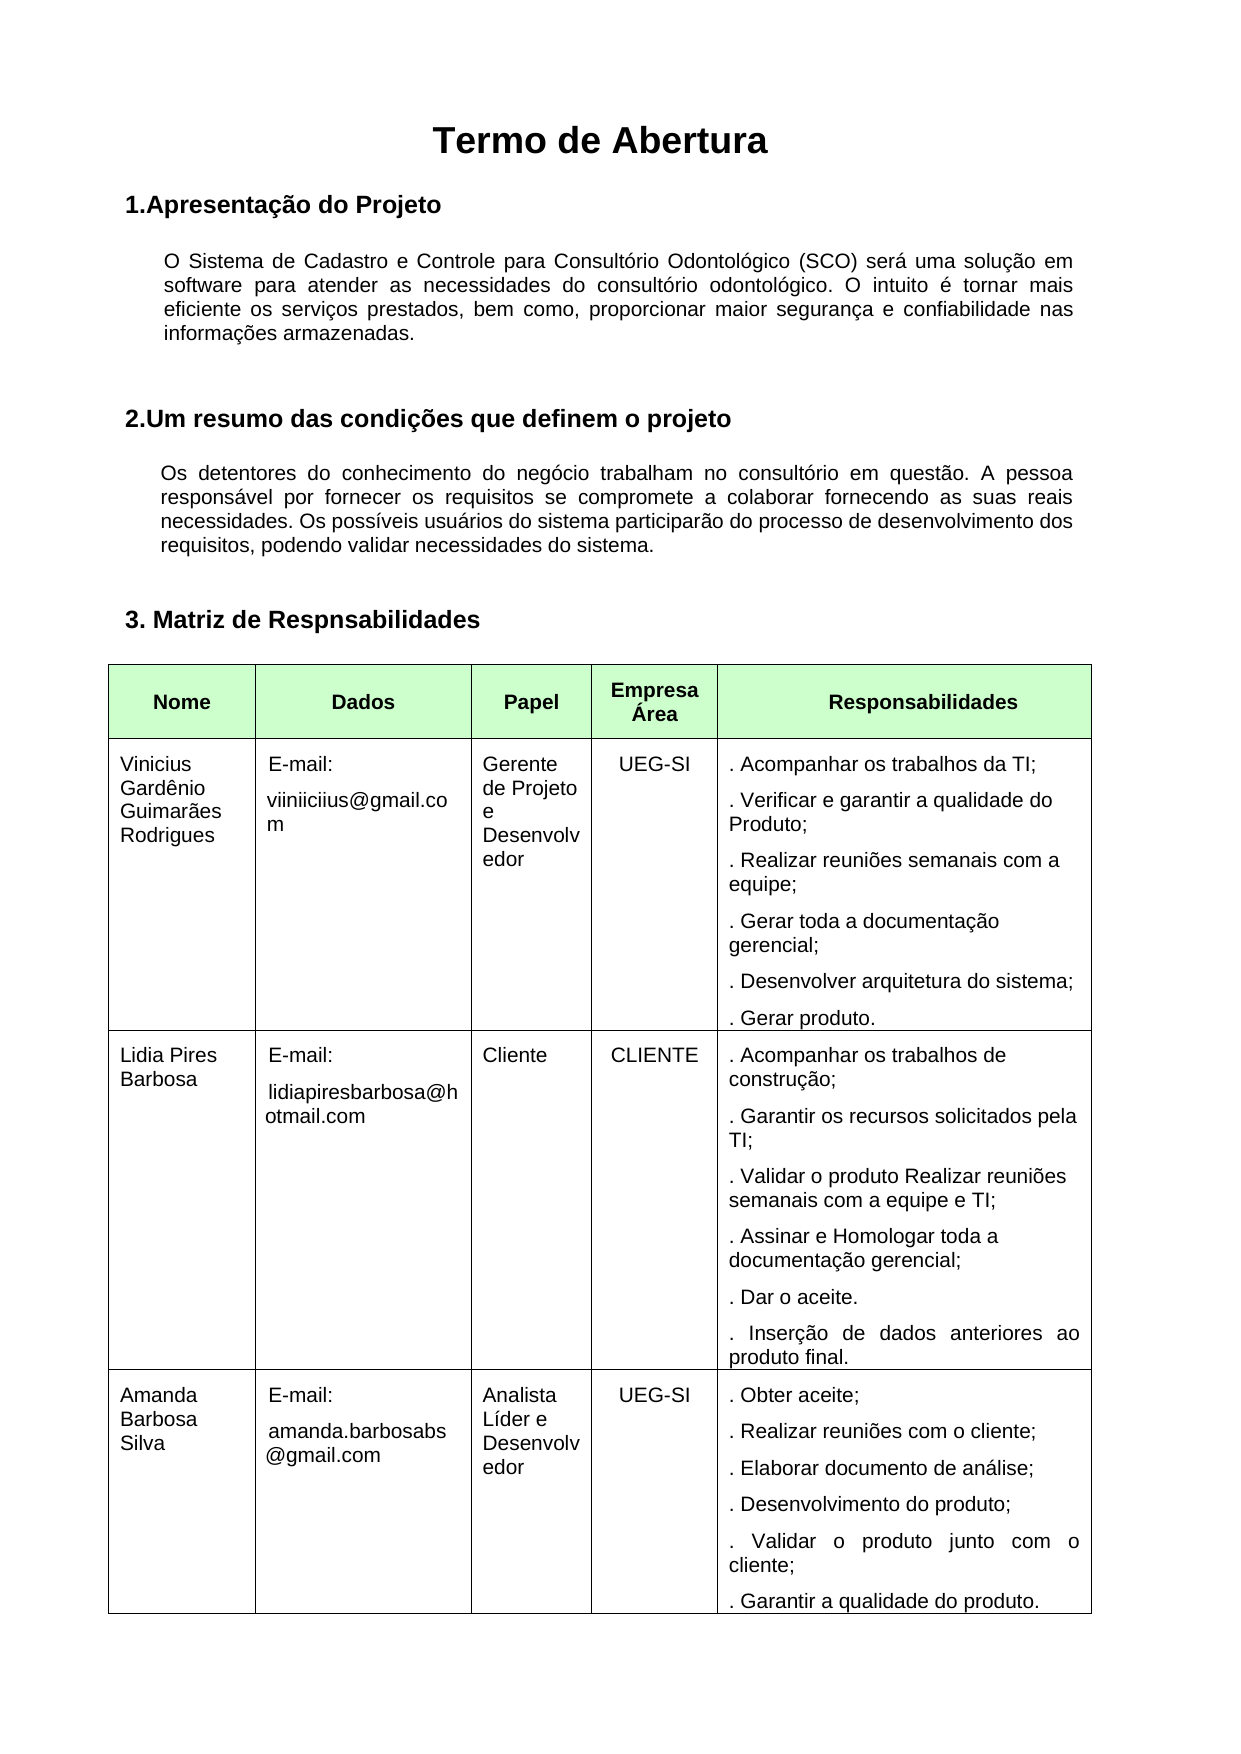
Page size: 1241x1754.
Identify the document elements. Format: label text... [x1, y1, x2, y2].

text O Sistema de Cadastro e Controle para Consultório Odontológico (SCO) será uma solução em software para atender as necessidades do consultório odontológico. O intuito é tornar mais eficiente os serviços prestados, bem como, proporcionar maior segurança e confiabilidade nas informações armazenadas. [164, 249, 1075, 345]
title Termo de Abertura [125, 118, 1075, 161]
table_cell Amanda Barbosa Silva [109, 1370, 255, 1613]
subtitle 3. Matriz de Respnsabilidades [125, 605, 1075, 634]
table_cell . Obter aceite; . Realizar reuniões com o cliente; . Elaborar documento de análise; . Desenvolvimento do produto; . Validar o produto junto com o cliente; . Garantir a qualidade do produto. [718, 1370, 1091, 1613]
table_cell . Acompanhar os trabalhos da TI; . Verificar e garantir a qualidade do Produto; . Realizar reuniões semanais com a equipe; . Gerar toda a documentação gerencial; . Desenvolver arquitetura do sistema; . Gerar produto. [718, 739, 1091, 1029]
table_cell UEG-SI [592, 739, 717, 1029]
table_header Responsabilidades [718, 665, 1091, 738]
subtitle Apresentação do Projeto [125, 190, 1075, 219]
table_cell E-mail: viiniiciius@gmail.com [256, 739, 471, 1029]
table_cell Lidia Pires Barbosa [109, 1031, 255, 1369]
table_cell Vinicius Gardênio Guimarães Rodrigues [109, 739, 255, 1029]
table_cell E-mail: lidiapiresbarbosa@hotmail.com [256, 1031, 471, 1369]
table_header Nome [109, 665, 255, 738]
table_cell . Acompanhar os trabalhos de construção; . Garantir os recursos solicitados pela TI; . Validar o produto Realizar reuniões semanais com a equipe e TI; . Assinar e Homologar toda a documentação gerencial; . Dar o aceite. . Inserção de dados anteriores ao produto final. [718, 1031, 1091, 1369]
table_cell E-mail: amanda.barbosabs@gmail.com [256, 1370, 471, 1613]
table_header Dados [256, 665, 471, 738]
table_cell CLIENTE [592, 1031, 717, 1369]
table_cell Cliente [472, 1031, 591, 1369]
table_cell UEG-SI [592, 1370, 717, 1613]
subtitle Um resumo das condições que definem o projeto [125, 404, 1075, 432]
table_header Papel [472, 665, 591, 738]
table_cell Gerente de Projeto e Desenvolvedor [472, 739, 591, 1029]
table_header Empresa Área [592, 665, 717, 738]
text Os detentores do conhecimento do negócio trabalham no consultório em questão. A pessoa responsável por fornecer os requisitos se compromete a colaborar fornecendo as suas reais necessidades. Os possíveis usuários do sistema participarão do processo de desenvolvimento dos requisitos, podendo validar necessidades do sistema. [160, 461, 1075, 557]
table_cell Analista Líder e Desenvolvedor [472, 1370, 591, 1613]
